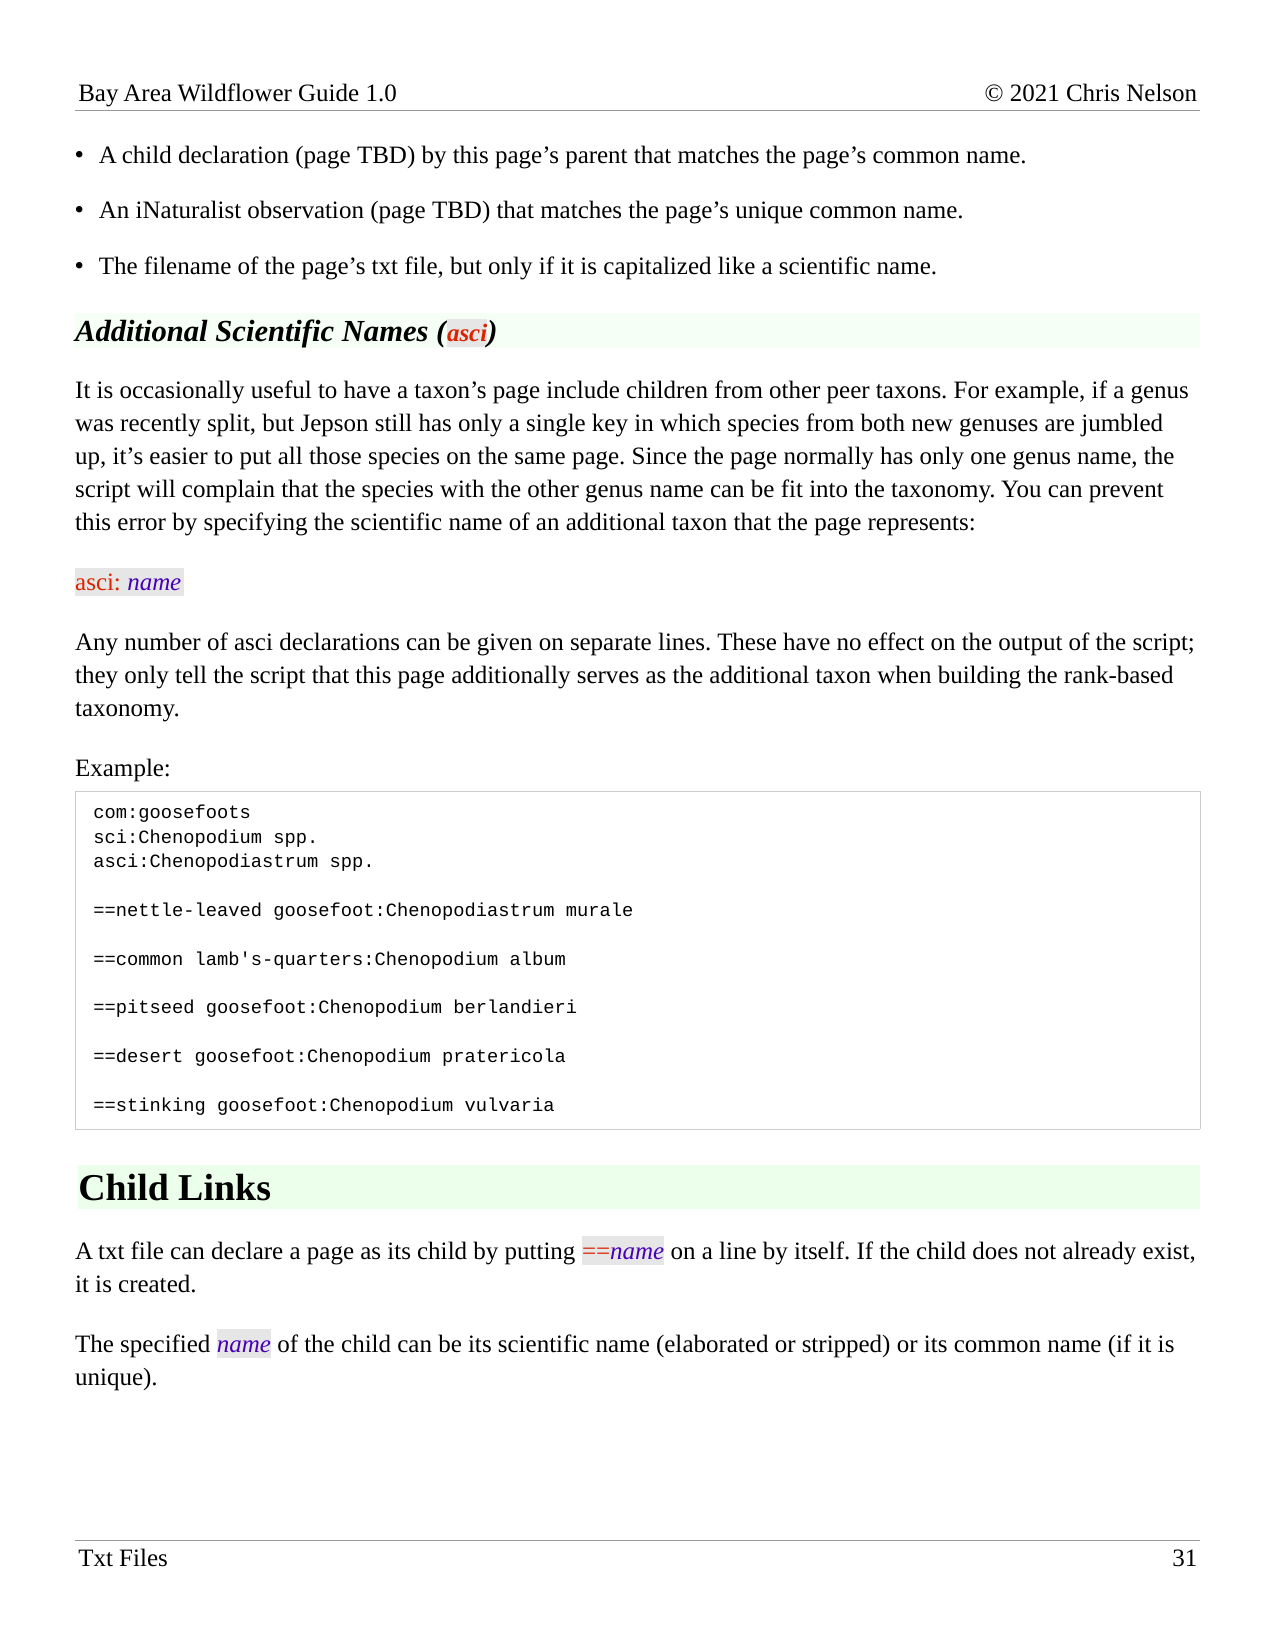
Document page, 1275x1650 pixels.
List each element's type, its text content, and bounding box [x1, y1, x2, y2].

text asci: name [75, 567, 1200, 596]
text ==stinking goosefoot:Chenopodium vulvaria [76, 1084, 1200, 1129]
text ==nettle-leaved goosefoot:Chenopodiastrum murale [76, 889, 1200, 922]
text ==common lamb's-quarters:Chenopodium album [76, 937, 1200, 971]
text sci:Chenopodium spp. [76, 816, 1200, 840]
text ==desert goosefoot:Chenopodium pratericola [76, 1035, 1200, 1068]
text The specified name of the child can be its scientific name (elaborated or stripped) or its common name (if it is unique). [75, 1329, 1200, 1391]
subtitle Additional Scientific Names (asci) [75, 313, 1200, 348]
list A child declaration (page TBD) by this page’s parent that matches the page’s common name. [75, 140, 1200, 169]
list The filename of the page’s txt file, but only if it is capitalized like a scientific name. [75, 251, 1200, 280]
text ==pitseed goosefoot:Chenopodium berlandieri [76, 986, 1200, 1019]
text Any number of asci declarations can be given on separate lines. These have no effect on the output of the script; they only tell the script that this page additionally serves as the additional taxon when building the rank-based taxonomy. [75, 627, 1200, 722]
list An iNaturalist observation (page TBD) that matches the page’s unique common name. [75, 196, 1200, 224]
subtitle Child Links [78, 1165, 1200, 1209]
text asci:Chenopodiastrum spp. [76, 840, 1200, 873]
text A txt file can declare a page as its child by putting ==name on a line by itself. If the child does not already exist, it is created. [75, 1236, 1200, 1298]
text com:goosefoots [76, 792, 1200, 816]
text It is occasionally useful to have a taxon’s page include children from other peer taxons. For example, if a genus was recently split, but Jepson still has only a single key in which species from both new genuses are jumbled up, it’s easier to put all those species on the same page. Since the page normally has only one genus name, the script will complain that the species with the other genus name can be fit into the taxonomy. You can prevent this error by specifying the scientific name of an additional taxon that the page represents: [75, 375, 1200, 536]
text Example: [75, 753, 1200, 782]
